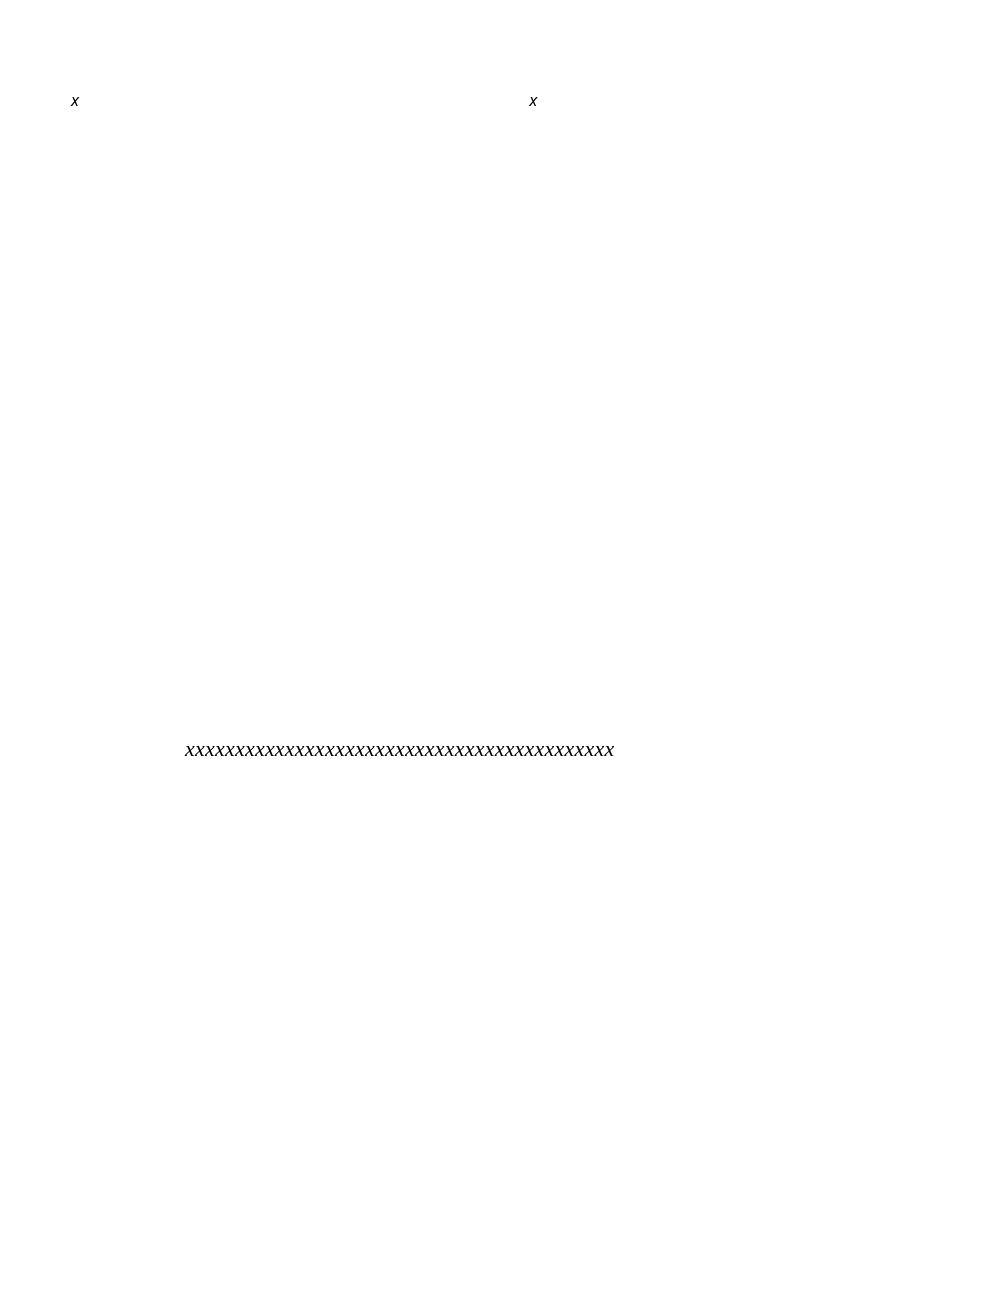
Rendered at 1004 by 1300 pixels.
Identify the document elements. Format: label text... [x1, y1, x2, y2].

text xxxxxxxxxxxxxxxxxxxxxxxxxxxxxxxxxxxxxxxxxxx [185, 737, 892, 762]
